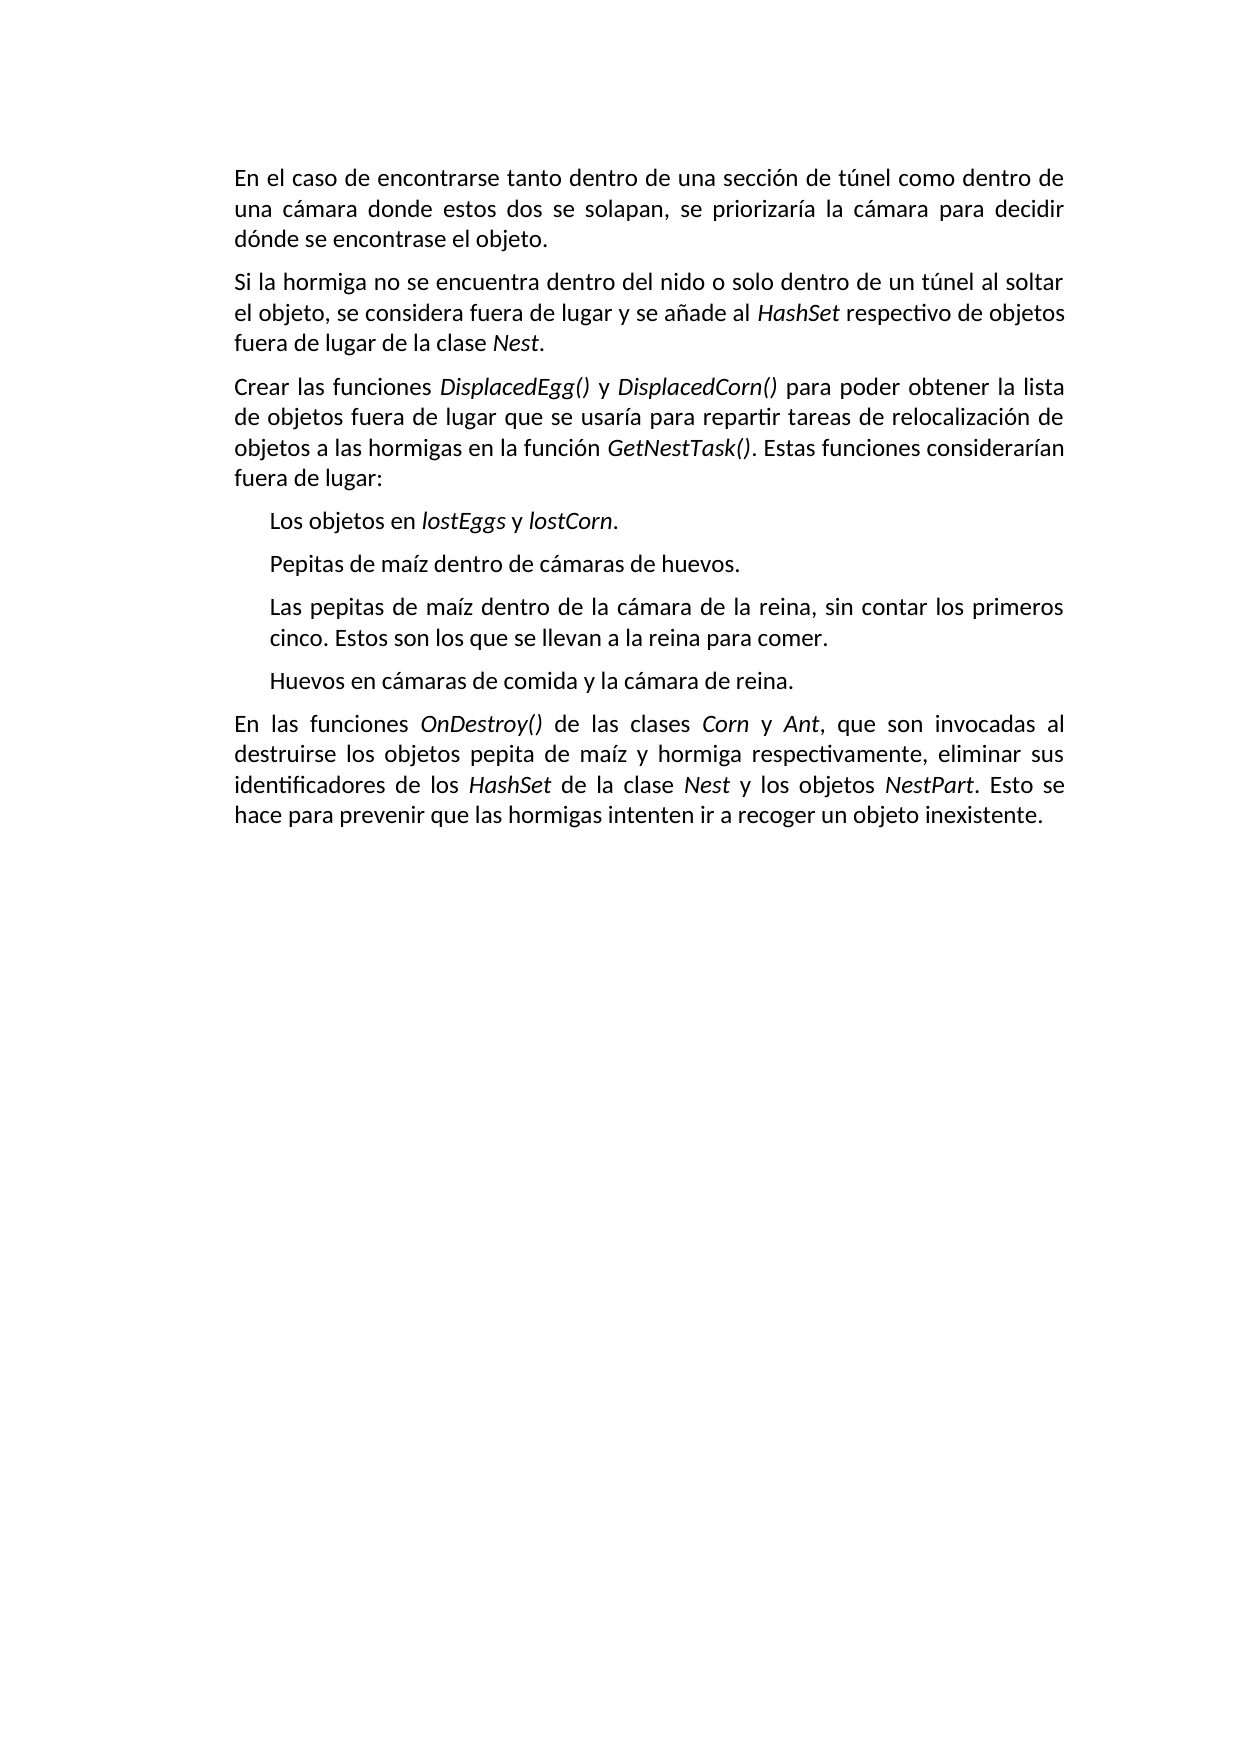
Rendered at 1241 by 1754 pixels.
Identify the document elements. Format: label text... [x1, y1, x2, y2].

list Huevos en cámaras de comida y la cámara de reina. [246, 665, 1065, 695]
list En el caso de encontrarse tanto dentro de una sección de túnel como dentro de una cámara donde estos dos se solapan, se priorizaría la cámara para decidir dónde se encontrase el objeto. [204, 162, 1065, 254]
list Si la hormiga no se encuentra dentro del nido o solo dentro de un túnel al soltar el objeto, se considera fuera de lugar y se añade al HashSet respectivo de objetos fuera de lugar de la clase Nest. [204, 267, 1065, 358]
list Los objetos en lostEggs y lostCorn. [246, 505, 1065, 536]
list Crear las funciones DisplacedEgg() y DisplacedCorn() para poder obtener la lista de objetos fuera de lugar que se usaría para repartir tareas de relocalización de objetos a las hormigas en la función GetNestTask(). Estas funciones considerarían fuera de lugar: [204, 371, 1065, 493]
list Las pepitas de maíz dentro de la cámara de la reina, sin contar los primeros cinco. Estos son los que se llevan a la reina para comer. [246, 591, 1065, 652]
list En las funciones OnDestroy() de las clases Corn y Ant, que son invocadas al destruirse los objetos pepita de maíz y hormiga respectivamente, eliminar sus identificadores de los HashSet de la clase Nest y los objetos NestPart. Esto se hace para prevenir que las hormigas intenten ir a recoger un objeto inexistente. [204, 708, 1065, 830]
list Pepitas de maíz dentro de cámaras de huevos. [246, 548, 1065, 579]
